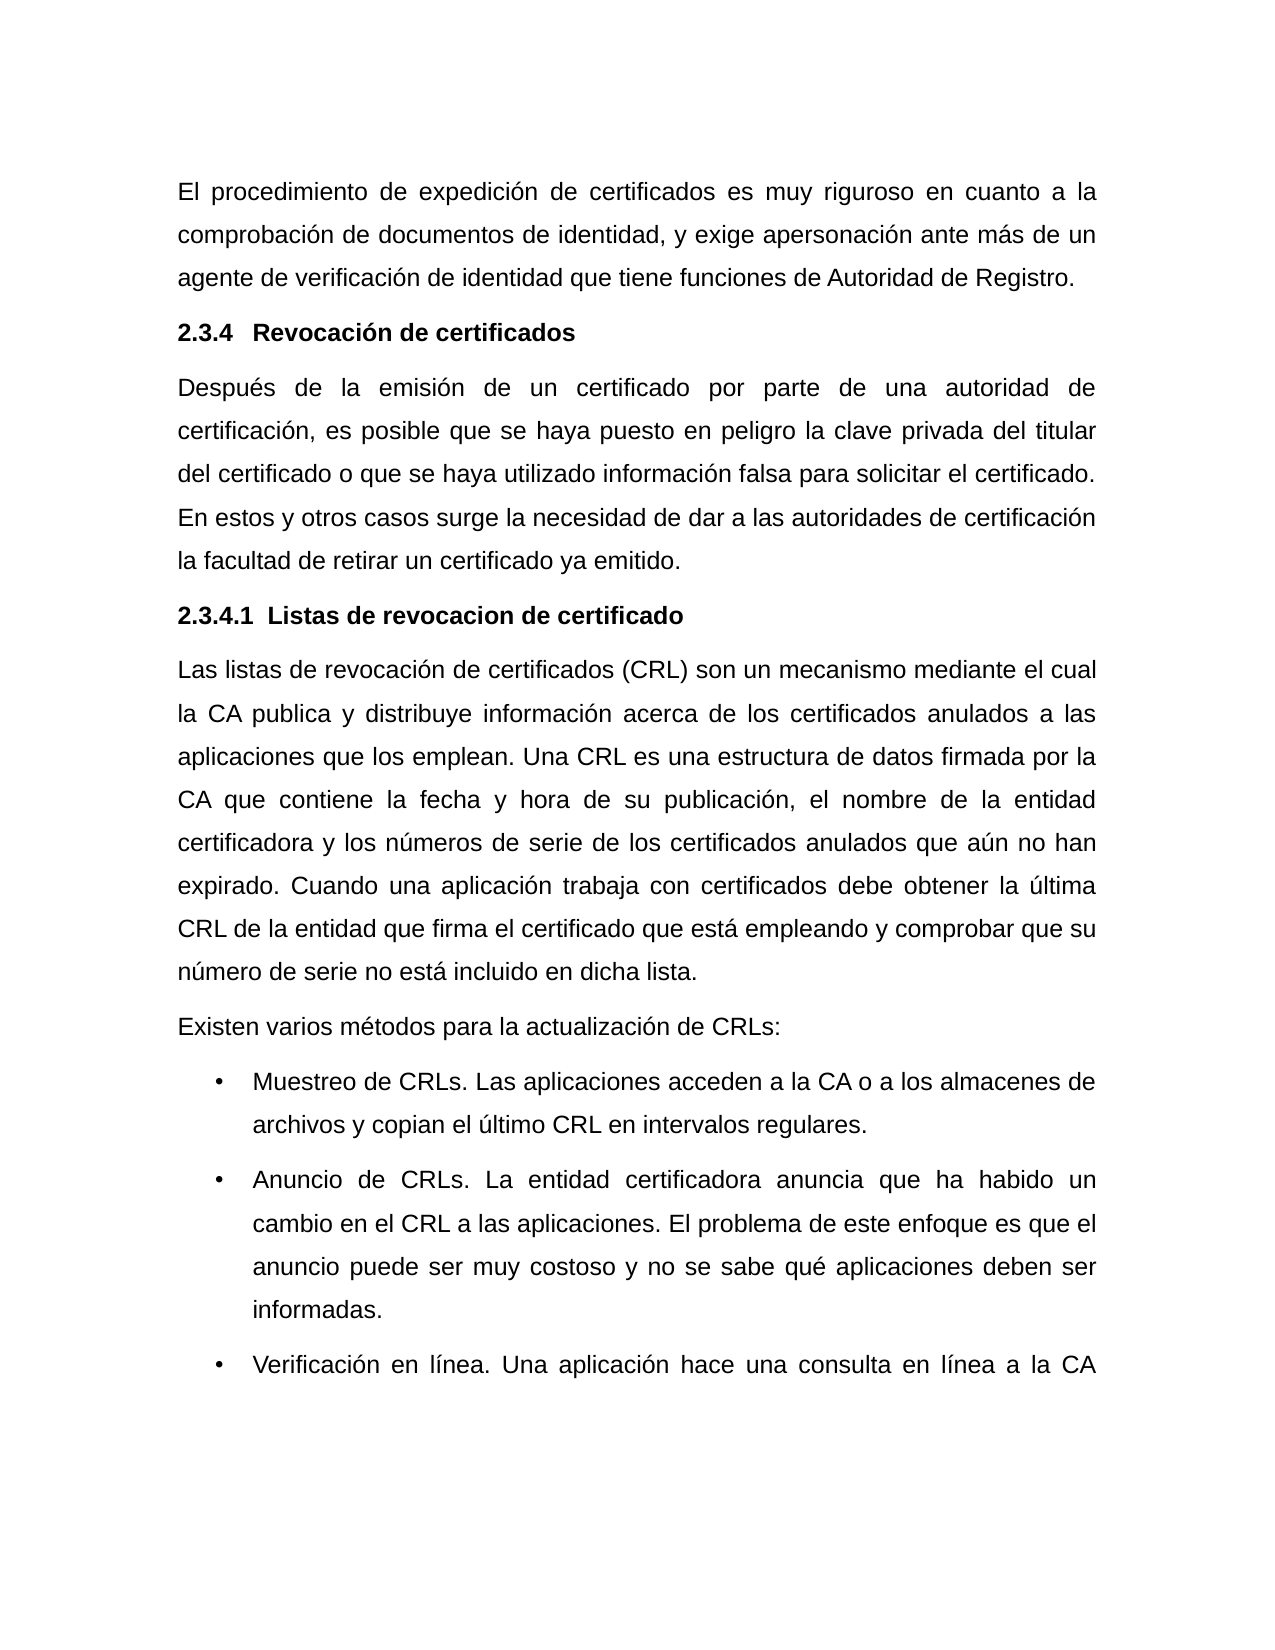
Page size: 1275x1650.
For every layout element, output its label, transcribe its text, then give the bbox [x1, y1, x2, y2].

text Existen varios métodos para la actualización de CRLs: [177, 1012, 1098, 1041]
text El procedimiento de expedición de certificados es muy riguroso en cuanto a la comprobación de documentos de identidad, y exige apersonación ante más de un agente de verificación de identidad que tiene funciones de Autoridad de Registro. [177, 177, 1098, 292]
text Las listas de revocación de certificados (CRL) son un mecanismo mediante el cual la CA publica y distribuye información acerca de los certificados anulados a las aplicaciones que los emplean. Una CRL es una estructura de datos firmada por la CA que contiene la fecha y hora de su publicación, el nombre de la entidad certificadora y los números de serie de los certificados anulados que aún no han expirado. Cuando una aplicación trabaja con certificados debe obtener la última CRL de la entidad que firma el certificado que está empleando y comprobar que su número de serie no está incluido en dicha lista. [177, 656, 1098, 986]
list Muestreo de CRLs. Las aplicaciones acceden a la CA o a los almacenes de archivos y copian el último CRL en intervalos regulares. [215, 1067, 1098, 1139]
list Verificación en línea. Una aplicación hace una consulta en línea a la CA [215, 1350, 1098, 1378]
subtitle Revocación de certificados [177, 318, 1098, 347]
subtitle Listas de revocacion de certificado [177, 601, 1098, 629]
text Después de la emisión de un certificado por parte de una autoridad de certificación, es posible que se haya puesto en peligro la clave privada del titular del certificado o que se haya utilizado información falsa para solicitar el certificado. En estos y otros casos surge la necesidad de dar a las autoridades de certificación la facultad de retirar un certificado ya emitido. [177, 373, 1098, 574]
list Anuncio de CRLs. La entidad certificadora anuncia que ha habido un cambio en el CRL a las aplicaciones. El problema de este enfoque es que el anuncio puede ser muy costoso y no se sabe qué aplicaciones deben ser informadas. [215, 1165, 1098, 1323]
